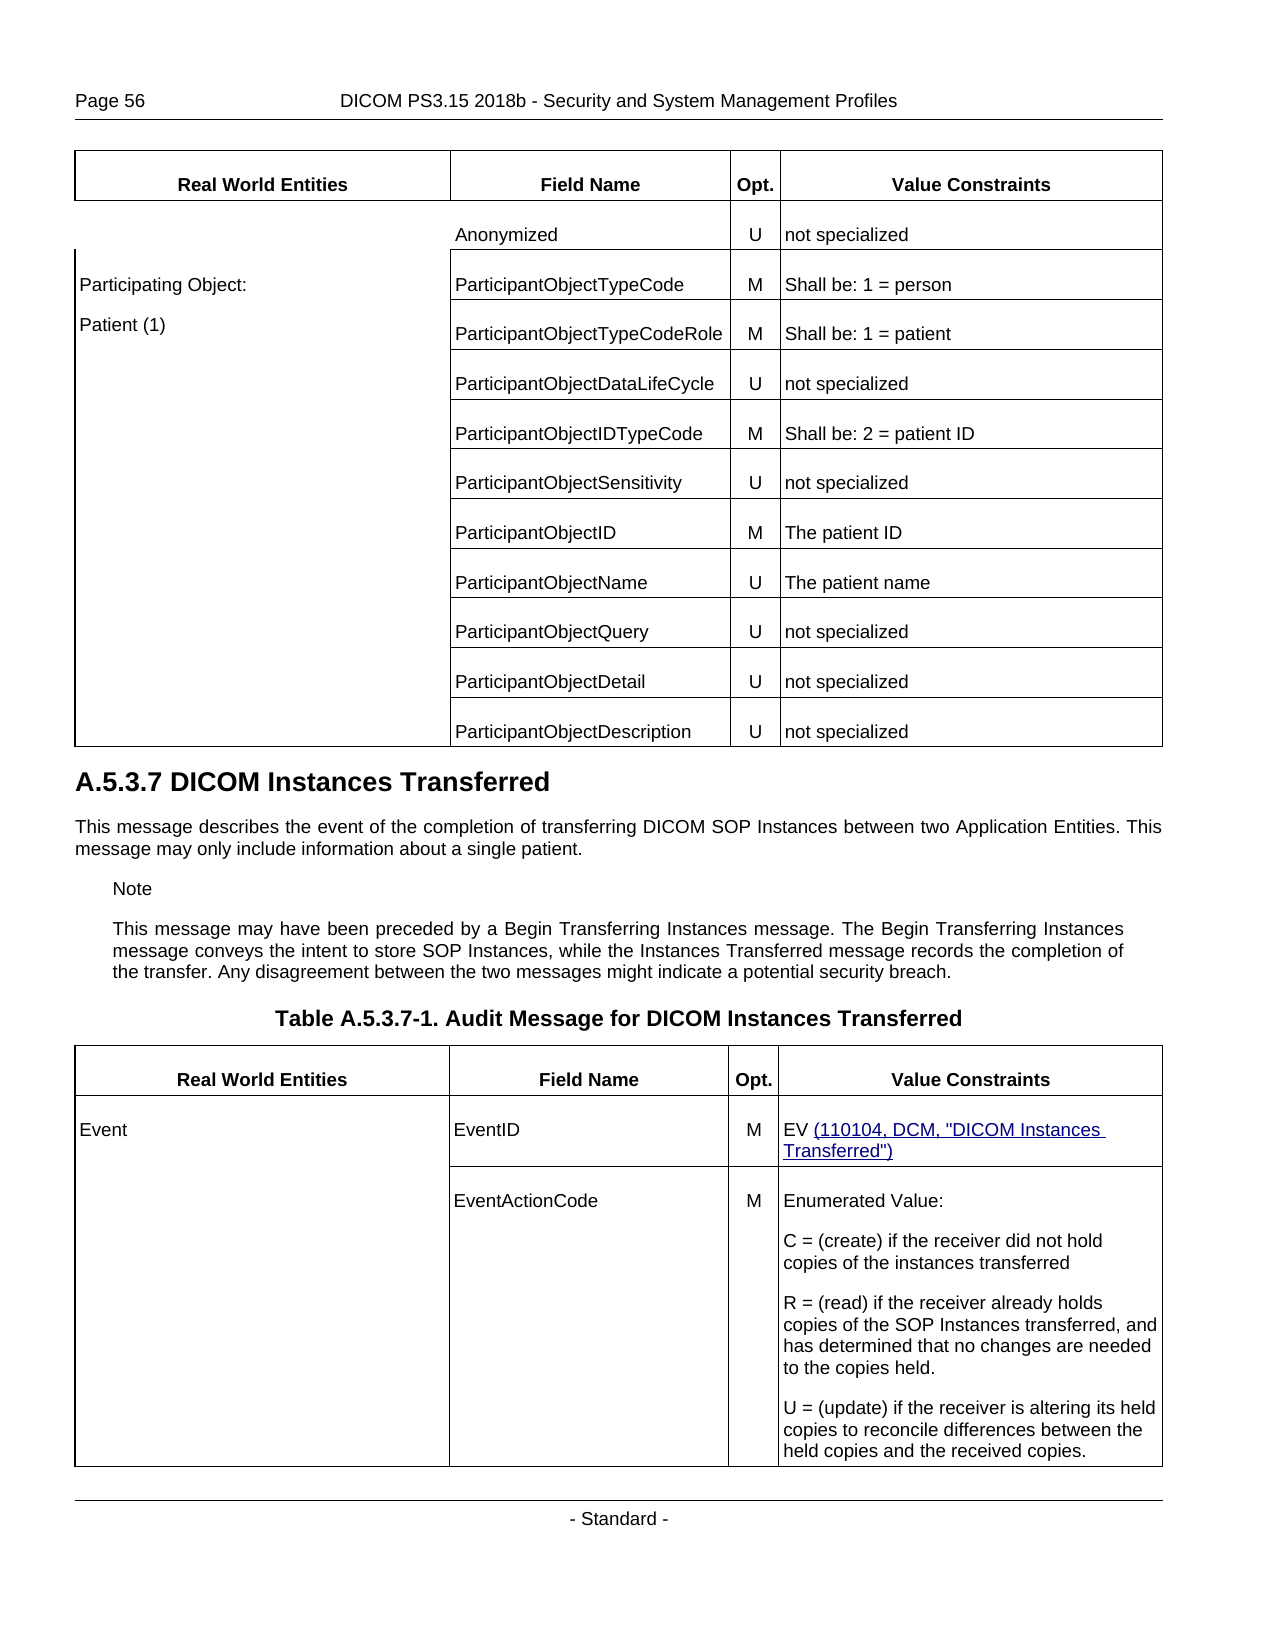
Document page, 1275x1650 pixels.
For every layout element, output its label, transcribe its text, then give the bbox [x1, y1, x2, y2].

table_cell U [731, 698, 780, 746]
table_header Opt. [731, 151, 780, 200]
table_cell Shall be: 1 = patient [781, 300, 1162, 349]
table_cell ParticipantObjectTypeCode [451, 250, 730, 299]
table_header Real World Entities [76, 1046, 449, 1094]
table_cell U [731, 201, 780, 249]
text This message may have been preceded by a Begin Transferring Instances message. The Begin Transferring Instances message conveys the intent to store SOP Instances, while the Instances Transferred message records the completion of the transfer. Any disagreement between the two messages might indicate a potential security breach. [112, 918, 1125, 983]
table_cell M [729, 1167, 778, 1466]
table_cell U [731, 598, 780, 647]
table_cell Shall be: 1 = person [781, 250, 1162, 299]
table_cell ParticipantObjectName [451, 549, 730, 597]
table_cell U [731, 449, 780, 498]
table_cell not specialized [781, 698, 1162, 746]
table_cell EventActionCode [450, 1167, 728, 1466]
table_cell U [731, 350, 780, 398]
table_header Field Name [450, 1046, 728, 1094]
text Table A.5.3.7-1. Audit Message for DICOM Instances Transferred [75, 1005, 1162, 1031]
table_cell not specialized [781, 648, 1162, 697]
table_cell U [731, 648, 780, 697]
table_cell ParticipantObjectIDTypeCode [451, 400, 730, 448]
table_cell Enumerated Value: C = (create) if the receiver did not hold copies of the instances transferred R = (read) if the receiver already holds copies of the SOP Instances transferred, and has determined that no changes are needed to the copies held. U = (update) if the receiver is altering its held copies to reconcile differences between the held copies and the received copies. [779, 1167, 1162, 1466]
text This message describes the event of the completion of transferring DICOM SOP Instances between two Application Entities. This message may only include information about a single patient. [75, 816, 1162, 859]
table_cell M [731, 499, 780, 547]
table_header Value Constraints [779, 1046, 1162, 1094]
table_cell EventID [450, 1096, 728, 1166]
table_cell M [729, 1096, 778, 1166]
table_header Opt. [729, 1046, 778, 1094]
table_cell ParticipantObjectQuery [451, 598, 730, 647]
table_cell not specialized [781, 350, 1162, 398]
table_cell U [731, 549, 780, 597]
table_header Real World Entities [76, 151, 450, 200]
table_cell ParticipantObjectID [451, 499, 730, 547]
table_cell not specialized [781, 449, 1162, 498]
table_cell Shall be: 2 = patient ID [781, 400, 1162, 448]
table_cell M [731, 300, 780, 349]
table_cell The patient name [781, 549, 1162, 597]
table_cell ParticipantObjectDescription [451, 698, 730, 746]
table_cell M [731, 250, 780, 299]
table_cell Event [76, 1096, 449, 1466]
table_cell not specialized [781, 201, 1162, 249]
text Note [112, 878, 1125, 899]
table_cell ParticipantObjectDataLifeCycle [451, 350, 730, 398]
table_cell The patient ID [781, 499, 1162, 547]
table_cell ParticipantObjectDetail [451, 648, 730, 697]
table_cell EV (110104, DCM, "DICOM Instances Transferred") [779, 1096, 1162, 1166]
table_cell ParticipantObjectSensitivity [451, 449, 730, 498]
table_cell ParticipantObjectTypeCodeRole [451, 300, 730, 349]
table_header Value Constraints [781, 151, 1162, 200]
table_cell Participating Object: Patient (1) [76, 249, 450, 746]
table_cell M [731, 400, 780, 448]
table_header Field Name [451, 151, 730, 200]
text A.5.3.7 DICOM Instances Transferred [75, 766, 1162, 797]
table_cell not specialized [781, 598, 1162, 647]
table_cell Anonymized [451, 201, 730, 249]
